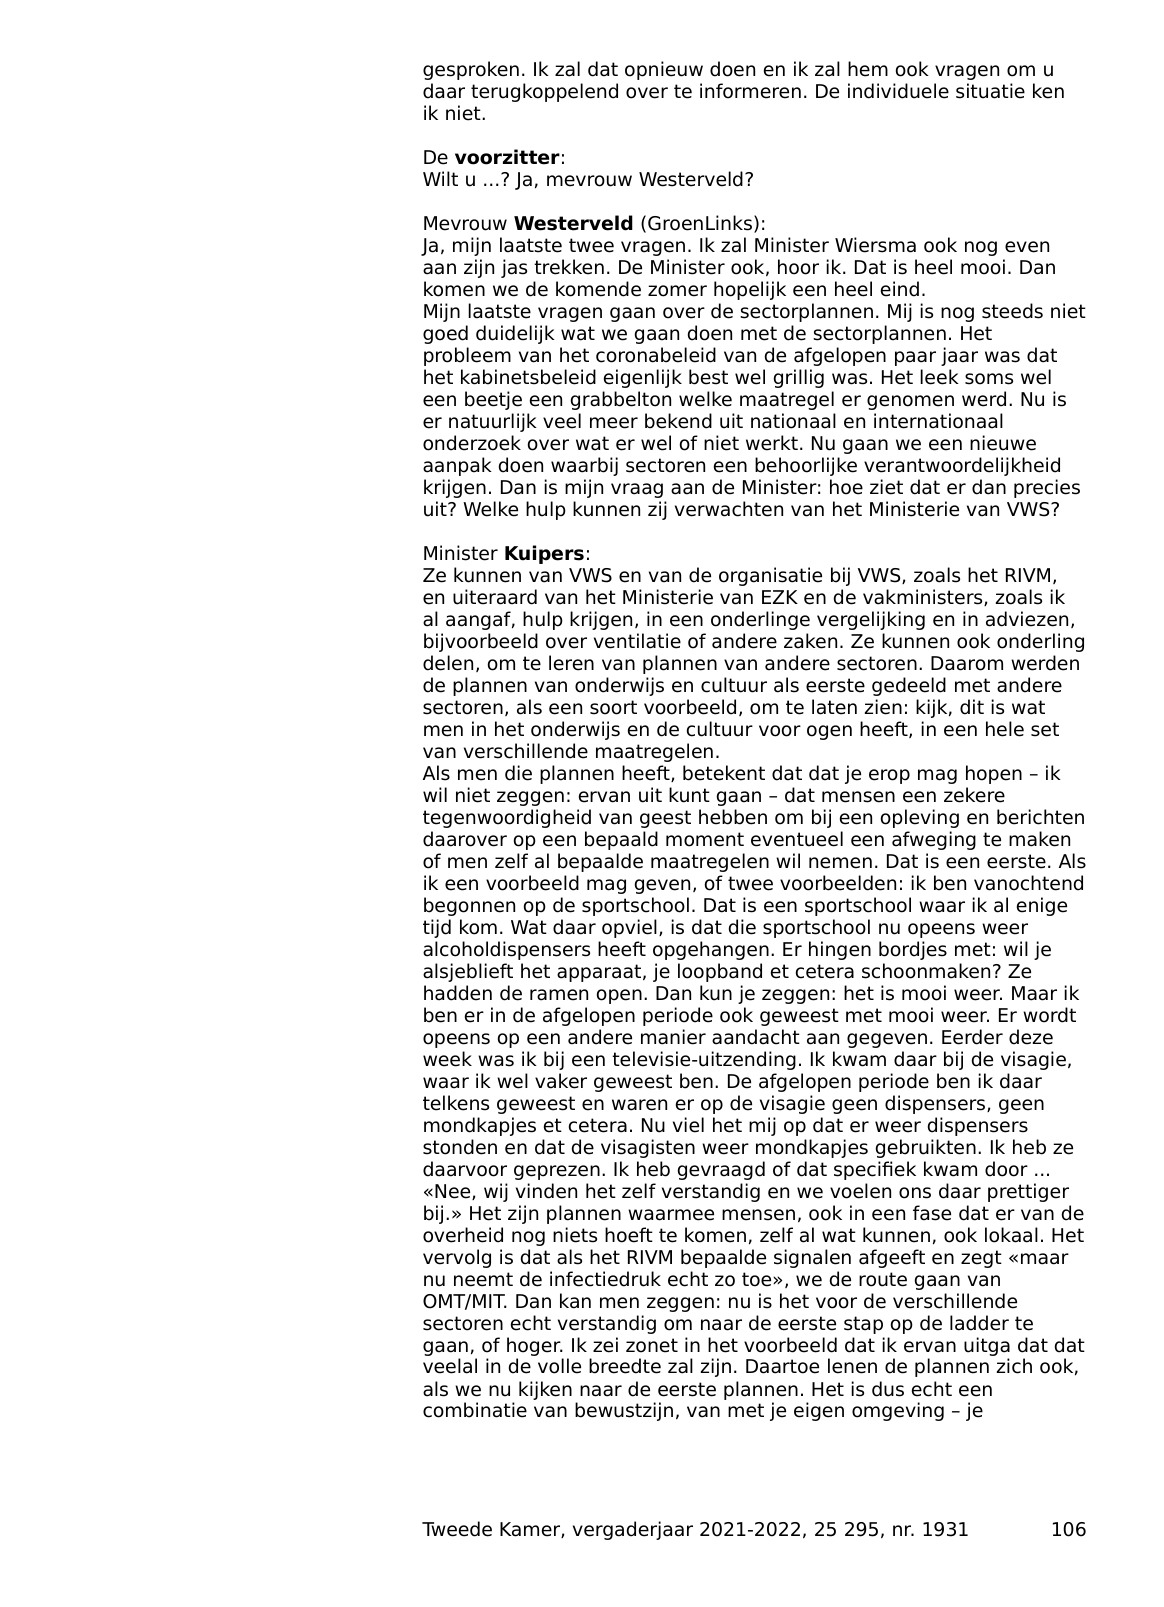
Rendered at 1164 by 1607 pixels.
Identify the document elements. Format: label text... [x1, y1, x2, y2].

text gesproken. Ik zal dat opnieuw doen en ik zal hem ook vragen om u daar terugkoppelend over te informeren. De individuele situatie ken ik niet. [422, 59, 1087, 125]
text Ze kunnen van VWS en van de organisatie bij VWS, zoals het RIVM, en uiteraard van het Ministerie van EZK en de vakministers, zoals ik al aangaf, hulp krijgen, in een onderlinge vergelijking en in adviezen, bijvoorbeeld over ventilatie of andere zaken. Ze kunnen ook onderling delen, om te leren van plannen van andere sectoren. Daarom werden de plannen van onderwijs en cultuur als eerste gedeeld met andere sectoren, als een soort voorbeeld, om te laten zien: kijk, dit is wat men in het onderwijs en de cultuur voor ogen heeft, in een hele set van verschillende maatregelen. [422, 565, 1087, 763]
text Mijn laatste vragen gaan over de sectorplannen. Mij is nog steeds niet goed duidelijk wat we gaan doen met de sectorplannen. Het probleem van het coronabeleid van de afgelopen paar jaar was dat het kabinetsbeleid eigenlijk best wel grillig was. Het leek soms wel een beetje een grabbelton welke maatregel er genomen werd. Nu is er natuurlijk veel meer bekend uit nationaal en internationaal onderzoek over wat er wel of niet werkt. Nu gaan we een nieuwe aanpak doen waarbij sectoren een behoorlijke verantwoordelijkheid krijgen. Dan is mijn vraag aan de Minister: hoe ziet dat er dan precies uit? Welke hulp kunnen zij verwachten van het Ministerie van VWS? [422, 301, 1087, 521]
text Wilt u ...? Ja, mevrouw Westerveld? [422, 169, 1087, 191]
text Ja, mijn laatste twee vragen. Ik zal Minister Wiersma ook nog even aan zijn jas trekken. De Minister ook, hoor ik. Dat is heel mooi. Dan komen we de komende zomer hopelijk een heel eind. [422, 235, 1087, 301]
text Mevrouw Westerveld (GroenLinks): [422, 213, 1087, 235]
text De voorzitter: [422, 147, 1087, 169]
text Minister Kuipers: [422, 543, 1087, 565]
text Als men die plannen heeft, betekent dat dat je erop mag hopen – ik wil niet zeggen: ervan uit kunt gaan – dat mensen een zekere tegenwoordigheid van geest hebben om bij een opleving en berichten daarover op een bepaald moment eventueel een afweging te maken of men zelf al bepaalde maatregelen wil nemen. Dat is een eerste. Als ik een voorbeeld mag geven, of twee voorbeelden: ik ben vanochtend begonnen op de sportschool. Dat is een sportschool waar ik al enige tijd kom. Wat daar opviel, is dat die sportschool nu opeens weer alcoholdispensers heeft opgehangen. Er hingen bordjes met: wil je alsjeblieft het apparaat, je loopband et cetera schoonmaken? Ze hadden de ramen open. Dan kun je zeggen: het is mooi weer. Maar ik ben er in de afgelopen periode ook geweest met mooi weer. Er wordt opeens op een andere manier aandacht aan gegeven. Eerder deze week was ik bij een televisie-uitzending. Ik kwam daar bij de visagie, waar ik wel vaker geweest ben. De afgelopen periode ben ik daar telkens geweest en waren er op de visagie geen dispensers, geen mondkapjes et cetera. Nu viel het mij op dat er weer dispensers stonden en dat de visagisten weer mondkapjes gebruikten. Ik heb ze daarvoor geprezen. Ik heb gevraagd of dat specifiek kwam door ... «Nee, wij vinden het zelf verstandig en we voelen ons daar prettiger bij.» Het zijn plannen waarmee mensen, ook in een fase dat er van de overheid nog niets hoeft te komen, zelf al wat kunnen, ook lokaal. Het vervolg is dat als het RIVM bepaalde signalen afgeeft en zegt «maar nu neemt de infectiedruk echt zo toe», we de route gaan van OMT/MIT. Dan kan men zeggen: nu is het voor de verschillende sectoren echt verstandig om naar de eerste stap op de ladder te gaan, of hoger. Ik zei zonet in het voorbeeld dat ik ervan uitga dat dat veelal in de volle breedte zal zijn. Daartoe lenen de plannen zich ook, als we nu kijken naar de eerste plannen. Het is dus echt een combinatie van bewustzijn, van met je eigen omgeving – je [422, 763, 1087, 1422]
